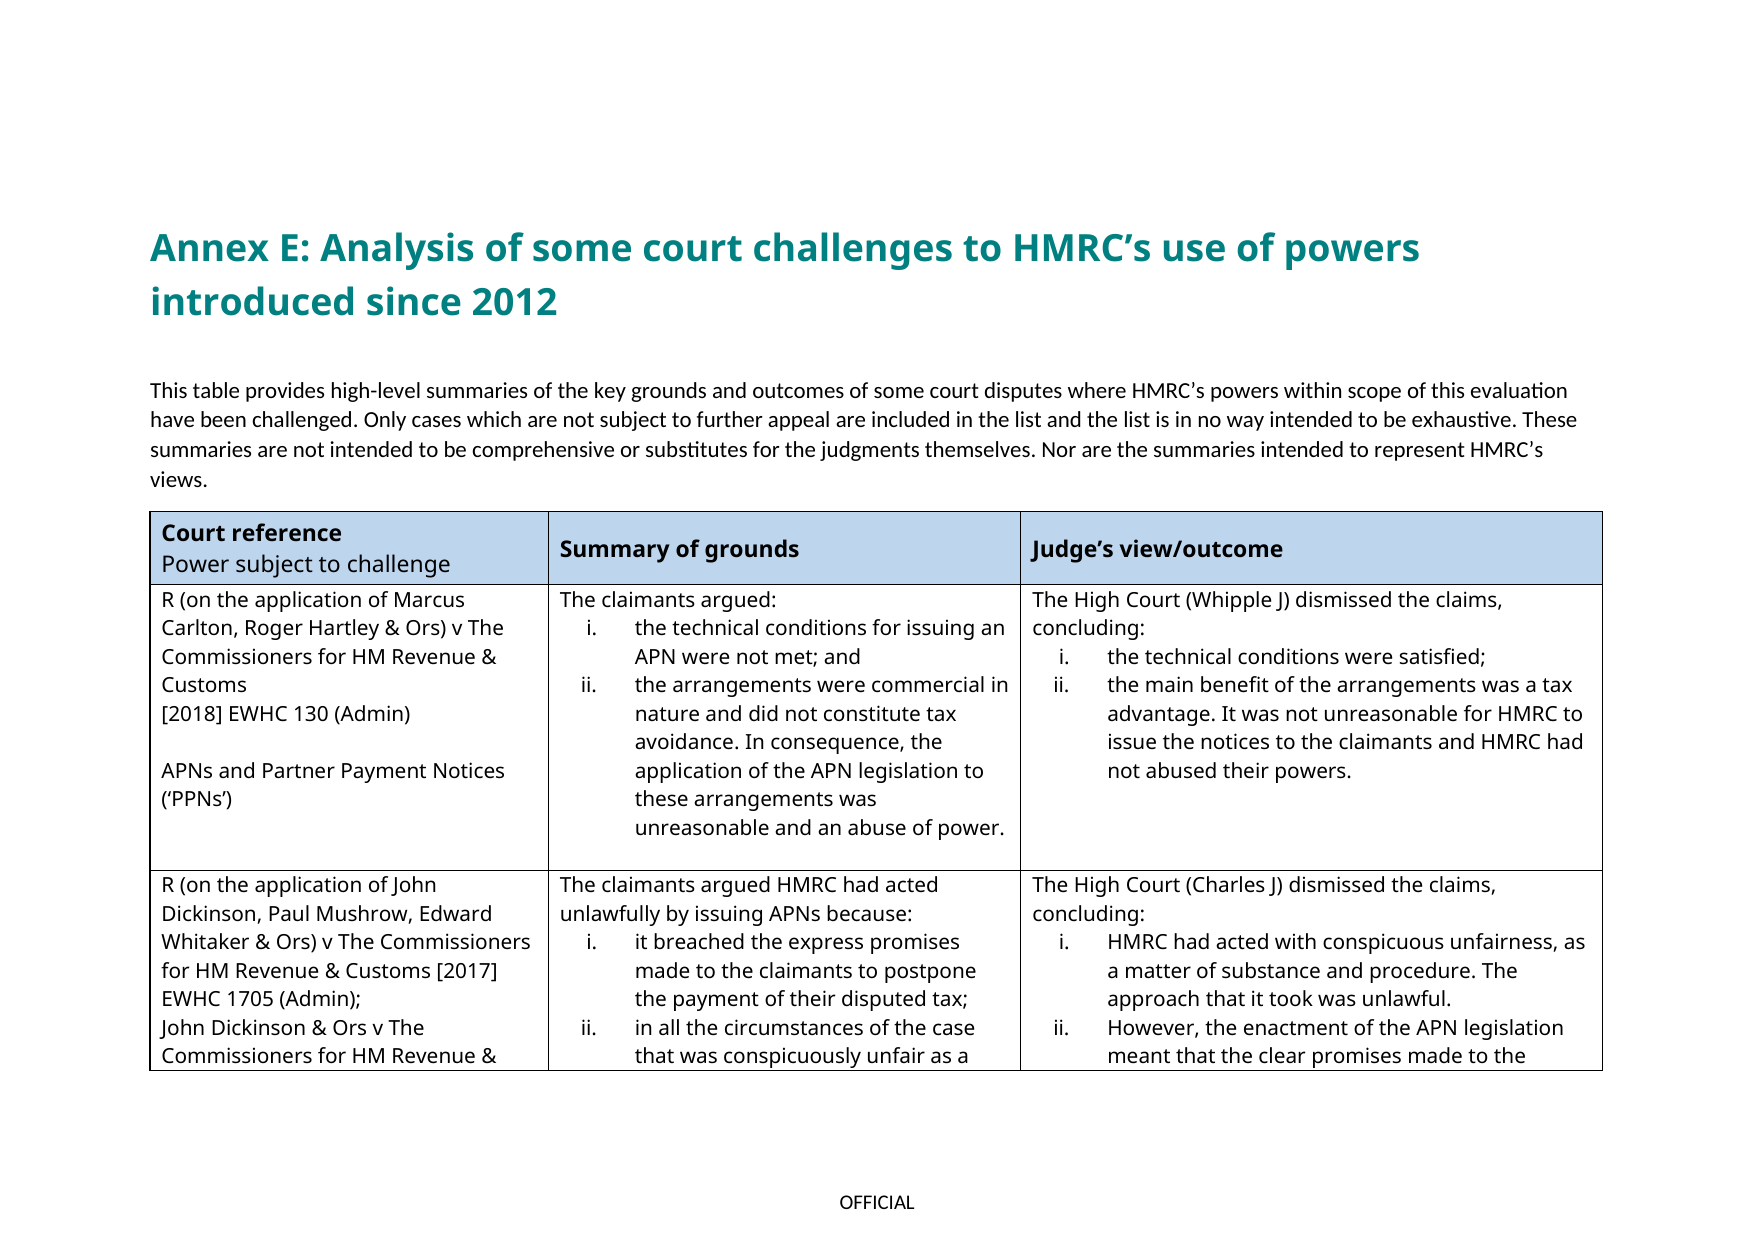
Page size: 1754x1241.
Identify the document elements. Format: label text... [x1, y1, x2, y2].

table_cell R (on the application of John Dickinson, Paul Mushrow, Edward Whitaker & Ors) v The Commissioners for HM Revenue & Customs [2017] EWHC 1705 (Admin); John Dickinson & Ors v The Commissioners for HM Revenue & [151, 871, 548, 1069]
table_header Summary of grounds [549, 512, 1020, 584]
table_cell The claimants argued: the technical conditions for issuing an APN were not met; and the arrangements were commercial in nature and did not constitute tax avoidance. In consequence, the application of the APN legislation to these arrangements was unreasonable and an abuse of power. [549, 585, 1020, 869]
text This table provides high-level summaries of the key grounds and outcomes of some court disputes where HMRC’s powers within scope of this evaluation have been challenged. Only cases which are not subject to further appeal are included in the list and the list is in no way intended to be exhaustive. These summaries are not intended to be comprehensive or substitutes for the judgments themselves. Nor are the summaries intended to represent HMRC’s views. [150, 376, 1604, 493]
table_cell The High Court (Whipple J) dismissed the claims, concluding: the technical conditions were satisfied; the main benefit of the arrangements was a tax advantage. It was not unreasonable for HMRC to issue the notices to the claimants and HMRC had not abused their powers. [1021, 585, 1602, 869]
table_cell The claimants argued HMRC had acted unlawfully by issuing APNs because: it breached the express promises made to the claimants to postpone the payment of their disputed tax; in all the circumstances of the case that was conspicuously unfair as a [549, 871, 1020, 1069]
subtitle Annex E: Analysis of some court challenges to HMRC’s use of powers introduced since 2012 [150, 221, 1604, 326]
table_header Court reference Power subject to challenge [151, 512, 548, 584]
table_cell R (on the application of Marcus Carlton, Roger Hartley & Ors) v The Commissioners for HM Revenue & Customs [2018] EWHC 130 (Admin) APNs and Partner Payment Notices (‘PPNs’) [151, 585, 548, 869]
table_cell The High Court (Charles J) dismissed the claims, concluding: HMRC had acted with conspicuous unfairness, as a matter of substance and procedure. The approach that it took was unlawful. However, the enactment of the APN legislation meant that the clear promises made to the [1021, 871, 1602, 1069]
table_header Judge’s view/outcome [1021, 512, 1602, 584]
